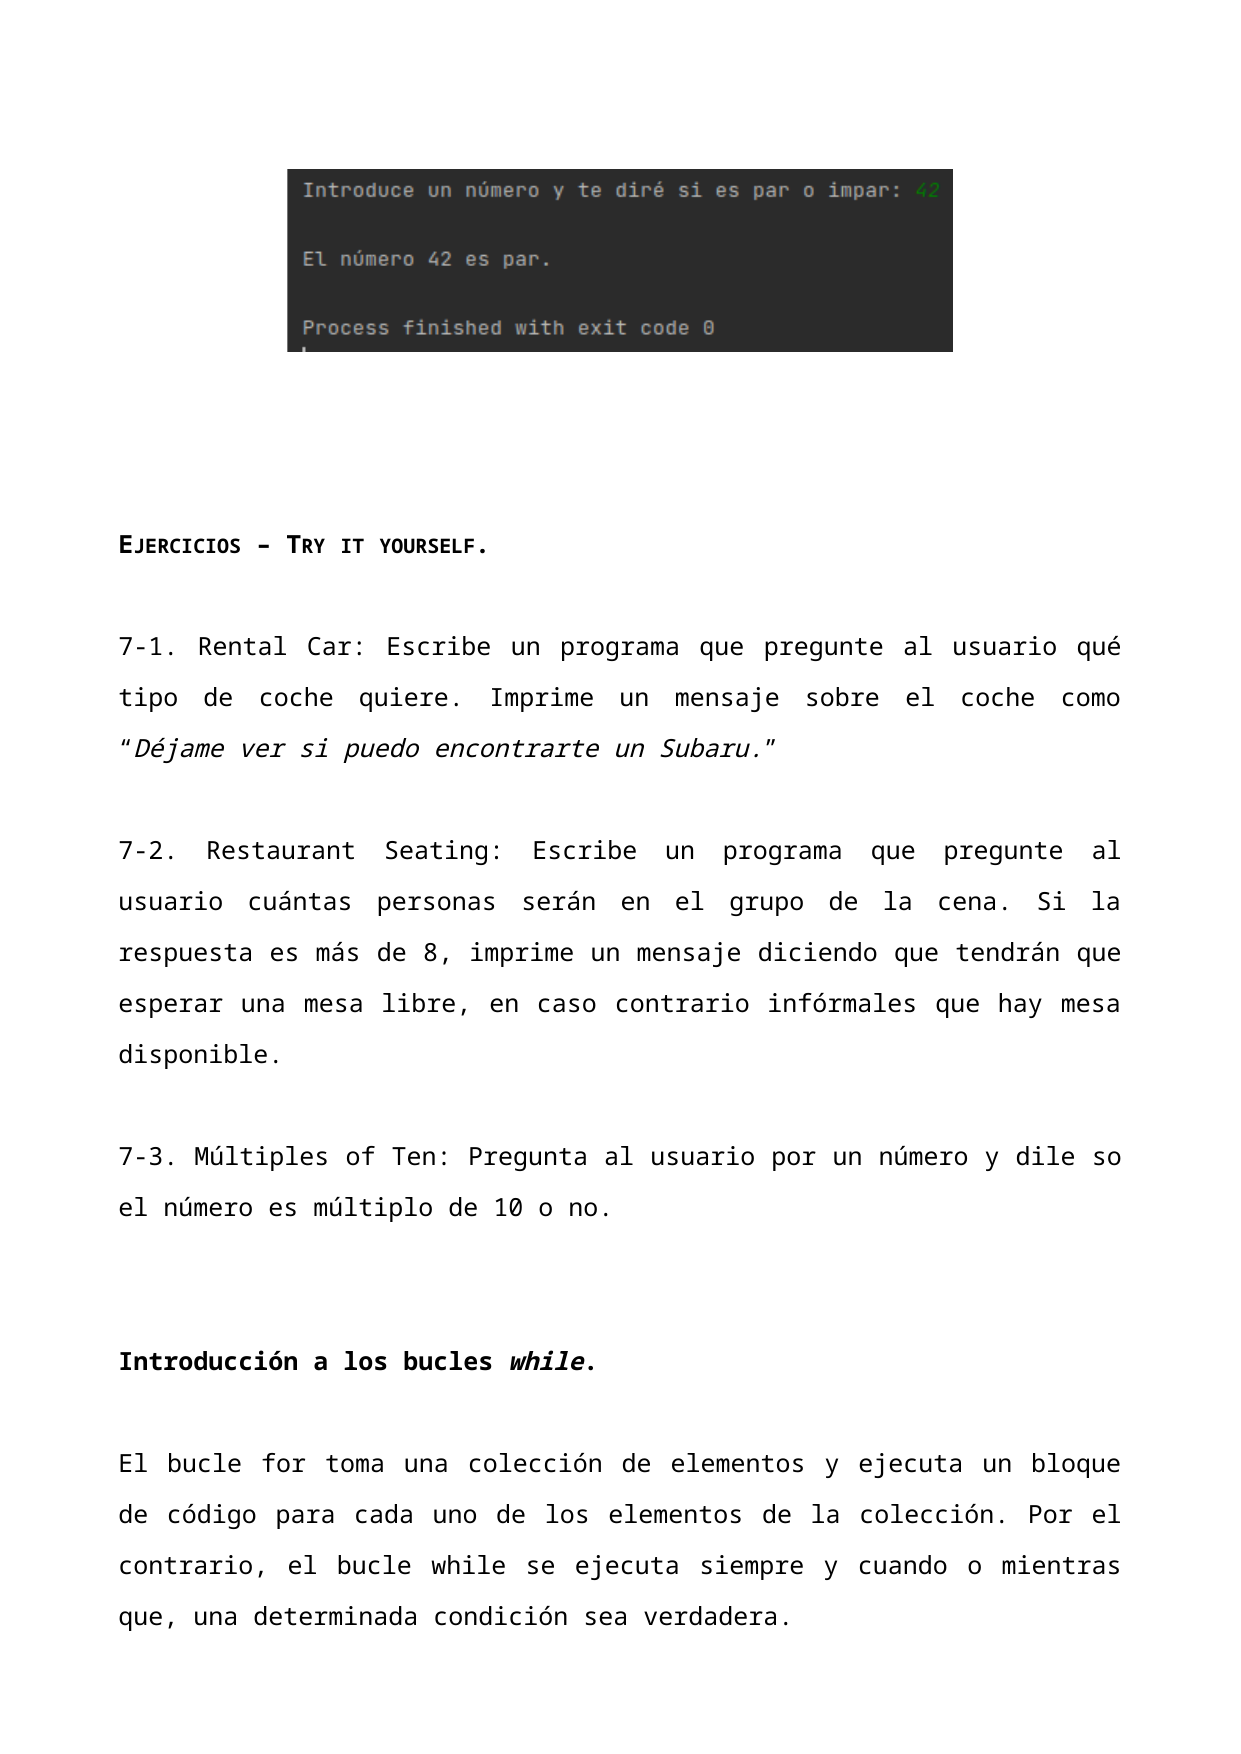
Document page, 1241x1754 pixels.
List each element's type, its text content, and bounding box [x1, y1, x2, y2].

text Ejercicios – Try it yourself. [118, 526, 1122, 561]
picture [287, 169, 953, 352]
text 7-3. Múltiples of Ten: Pregunta al usuario por un número y dile so el número es múltiplo de 10 o no. [118, 1139, 1122, 1224]
text 7-1. Rental Car: Escribe un programa que pregunte al usuario qué tipo de coche quiere. Imprime un mensaje sobre el coche como “Déjame ver si puedo encontrarte un Subaru.” [118, 628, 1122, 765]
text 7-2. Restaurant Seating: Escribe un programa que pregunte al usuario cuántas personas serán en el grupo de la cena. Si la respuesta es más de 8, imprime un mensaje diciendo que tendrán que esperar una mesa libre, en caso contrario infórmales que hay mesa disponible. [118, 833, 1122, 1071]
text Introducción a los bucles while. [118, 1343, 1122, 1377]
text El bucle for toma una colección de elementos y ejecuta un bloque de código para cada uno de los elementos de la colección. Por el contrario, el bucle while se ejecuta siempre y cuando o mientras que, una determinada condición sea verdadera. [118, 1445, 1122, 1632]
